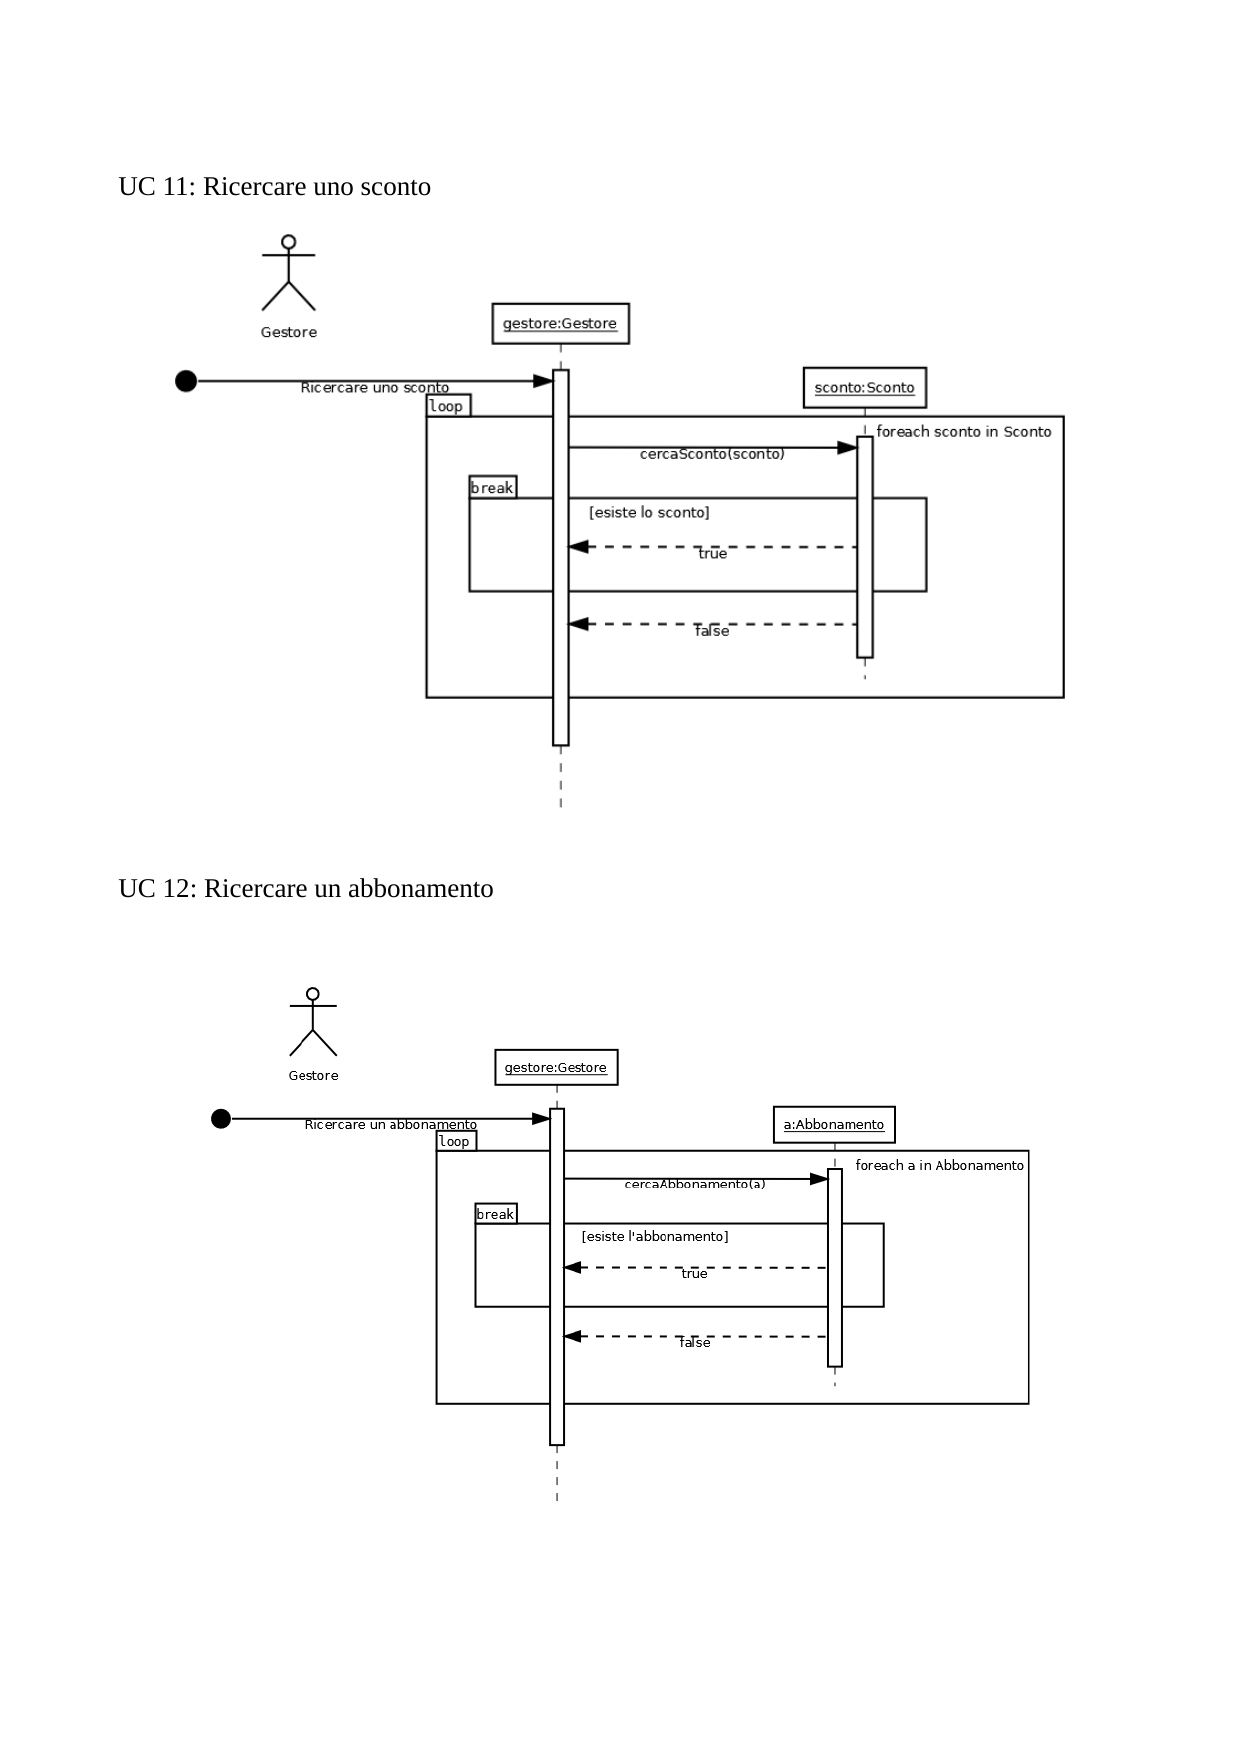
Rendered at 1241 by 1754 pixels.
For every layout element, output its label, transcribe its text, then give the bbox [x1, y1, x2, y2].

text UC 11: Ricercare uno sconto [118, 170, 1122, 201]
text UC 12: Ricercare un abbonamento [118, 872, 1122, 903]
picture [210, 975, 1030, 1506]
picture [174, 221, 1066, 814]
